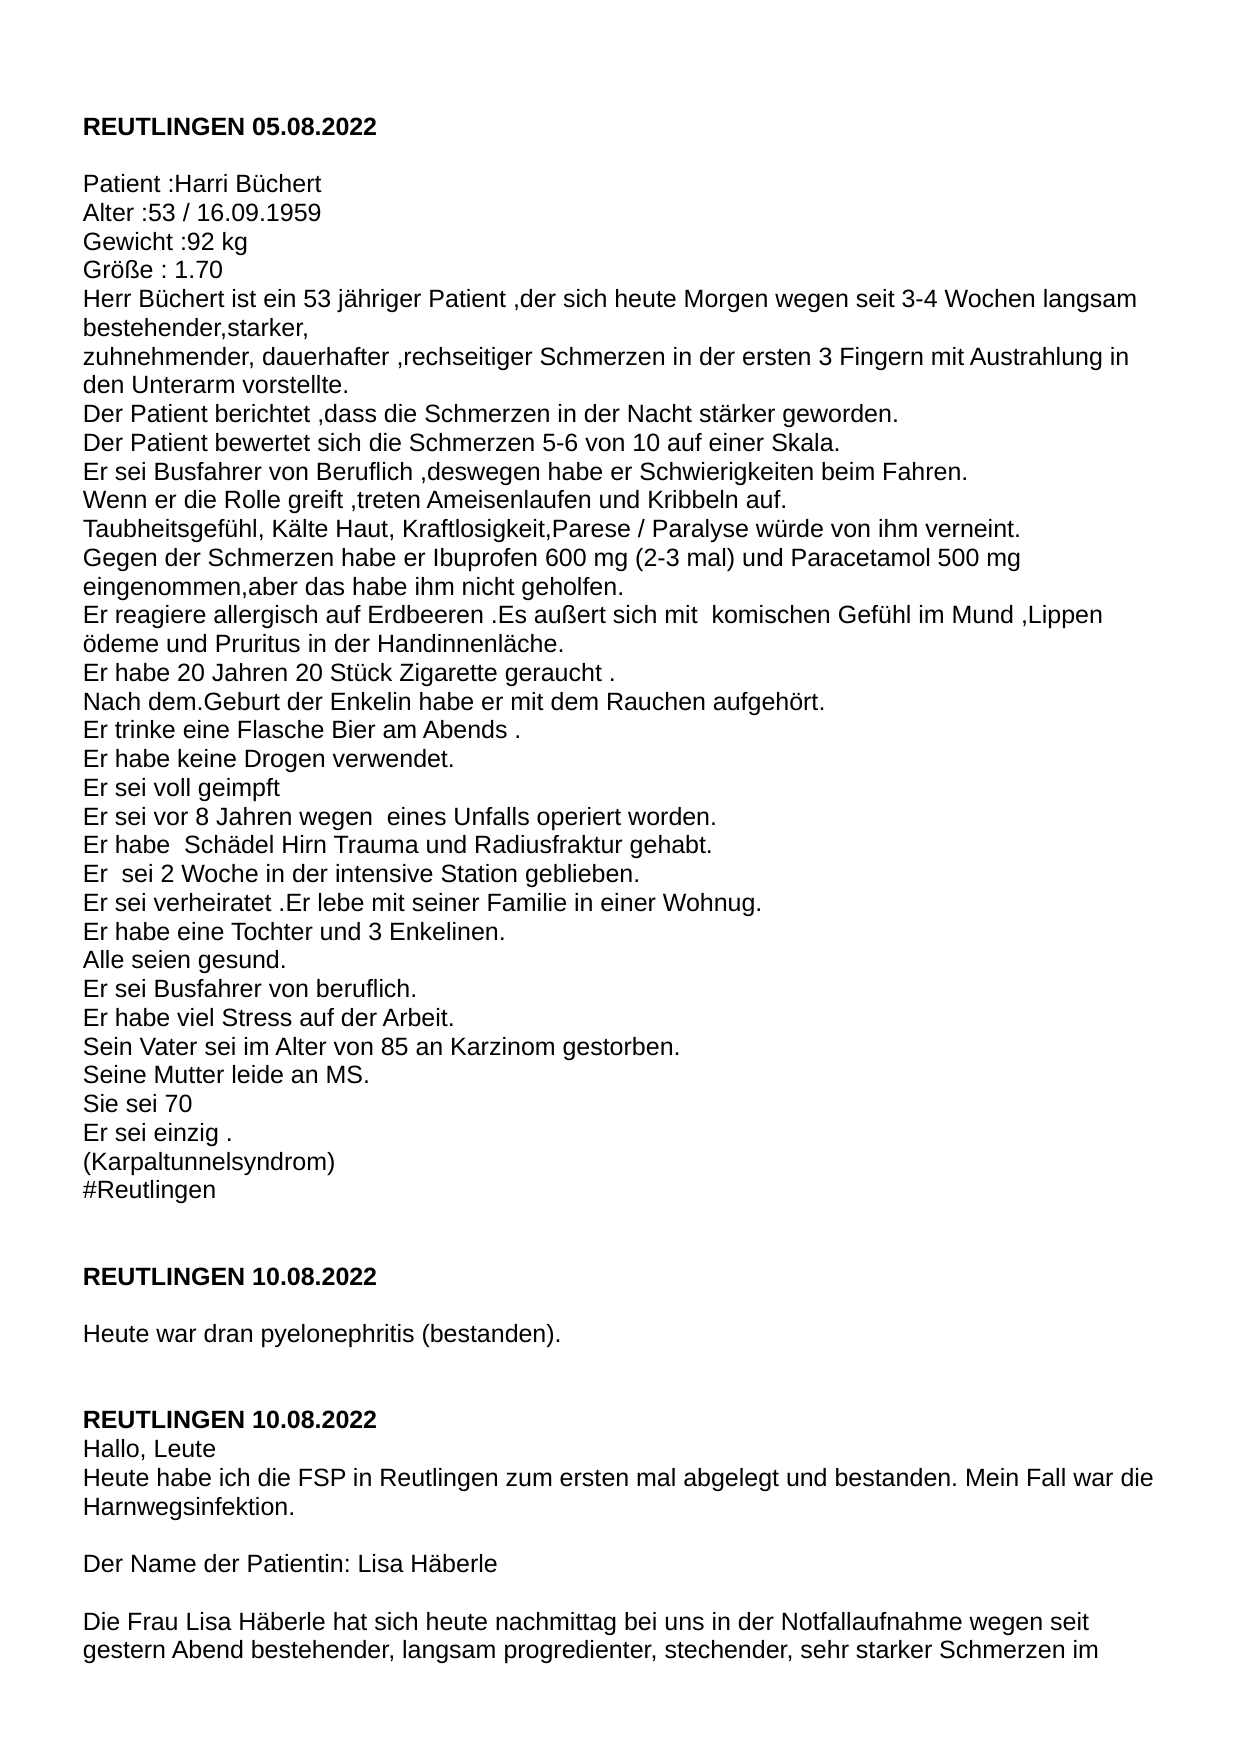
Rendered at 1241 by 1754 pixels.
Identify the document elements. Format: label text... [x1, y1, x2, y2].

text Er trinke eine Flasche Bier am Abends . [83, 715, 1157, 744]
text Er sei verheiratet .Er lebe mit seiner Familie in einer Wohnug. [83, 888, 1157, 916]
text Sein Vater sei im Alter von 85 an Karzinom gestorben. [83, 1031, 1157, 1060]
text Er sei voll geimpft [83, 773, 1157, 801]
text Die Frau Lisa Häberle hat sich heute nachmittag bei uns in der Notfallaufnahme wegen seit gestern Abend bestehender, langsam progredienter, stechender, sehr starker Schmerzen im [83, 1606, 1157, 1664]
text REUTLINGEN 10.08.2022 [83, 1405, 1157, 1434]
text Wenn er die Rolle greift ,treten Ameisenlaufen und Kribbeln auf. [83, 485, 1157, 514]
text Hallo, Leute [83, 1434, 1157, 1463]
text Sie sei 70 [83, 1089, 1157, 1118]
text Der Patient bewertet sich die Schmerzen 5-6 von 10 auf einer Skala. [83, 428, 1157, 456]
text Nach dem.Geburt der Enkelin habe er mit dem Rauchen aufgehört. [83, 686, 1157, 715]
text Er habe Schädel Hirn Trauma und Radiusfraktur gehabt. [83, 830, 1157, 859]
text Der Patient berichtet ,dass die Schmerzen in der Nacht stärker geworden. [83, 399, 1157, 428]
text Alle seien gesund. [83, 945, 1157, 974]
text Heute war dran pyelonephritis (bestanden). [83, 1319, 1157, 1348]
text (Karpaltunnelsyndrom) [83, 1146, 1157, 1175]
text Er sei Busfahrer von Beruflich ,deswegen habe er Schwierigkeiten beim Fahren. [83, 456, 1157, 485]
text Seine Mutter leide an MS. [83, 1060, 1157, 1089]
text Er sei 2 Woche in der intensive Station geblieben. [83, 859, 1157, 888]
text Er habe keine Drogen verwendet. [83, 744, 1157, 773]
text Der Name der Patientin: Lisa Häberle [83, 1549, 1157, 1578]
text Gewicht :92 kg [83, 226, 1157, 255]
text Er habe viel Stress auf der Arbeit. [83, 1003, 1157, 1031]
text Er habe eine Tochter und 3 Enkelinen. [83, 916, 1157, 945]
text Alter :53 / 16.09.1959 [83, 198, 1157, 226]
text Herr Büchert ist ein 53 jähriger Patient ,der sich heute Morgen wegen seit 3-4 Wochen langsam bestehender,starker, [83, 284, 1157, 341]
text Er sei vor 8 Jahren wegen eines Unfalls operiert worden. [83, 801, 1157, 830]
text Er reagiere allergisch auf Erdbeeren .Es außert sich mit komischen Gefühl im Mund ,Lippen ödeme und Pruritus in der Handinnenläche. [83, 600, 1157, 658]
text Heute habe ich die FSP in Reutlingen zum ersten mal abgelegt und bestanden. Mein Fall war die Harnwegsinfektion. [83, 1463, 1157, 1520]
text Er sei einzig . [83, 1118, 1157, 1146]
text Er sei Busfahrer von beruflich. [83, 974, 1157, 1003]
text Er habe 20 Jahren 20 Stück Zigarette geraucht . [83, 658, 1157, 686]
text REUTLINGEN 05.08.2022 [83, 111, 1157, 140]
text Patient :Harri Büchert [83, 169, 1157, 198]
text REUTLINGEN 10.08.2022 [83, 1261, 1157, 1290]
text zuhnehmender, dauerhafter ,rechseitiger Schmerzen in der ersten 3 Fingern mit Austrahlung in den Unterarm vorstellte. [83, 341, 1157, 399]
text Größe : 1.70 [83, 255, 1157, 284]
text Gegen der Schmerzen habe er Ibuprofen 600 mg (2-3 mal) und Paracetamol 500 mg eingenommen,aber das habe ihm nicht geholfen. [83, 543, 1157, 600]
text #Reutlingen [83, 1175, 1157, 1204]
text Taubheitsgefühl, Kälte Haut, Kraftlosigkeit,Parese / Paralyse würde von ihm verneint. [83, 514, 1157, 543]
